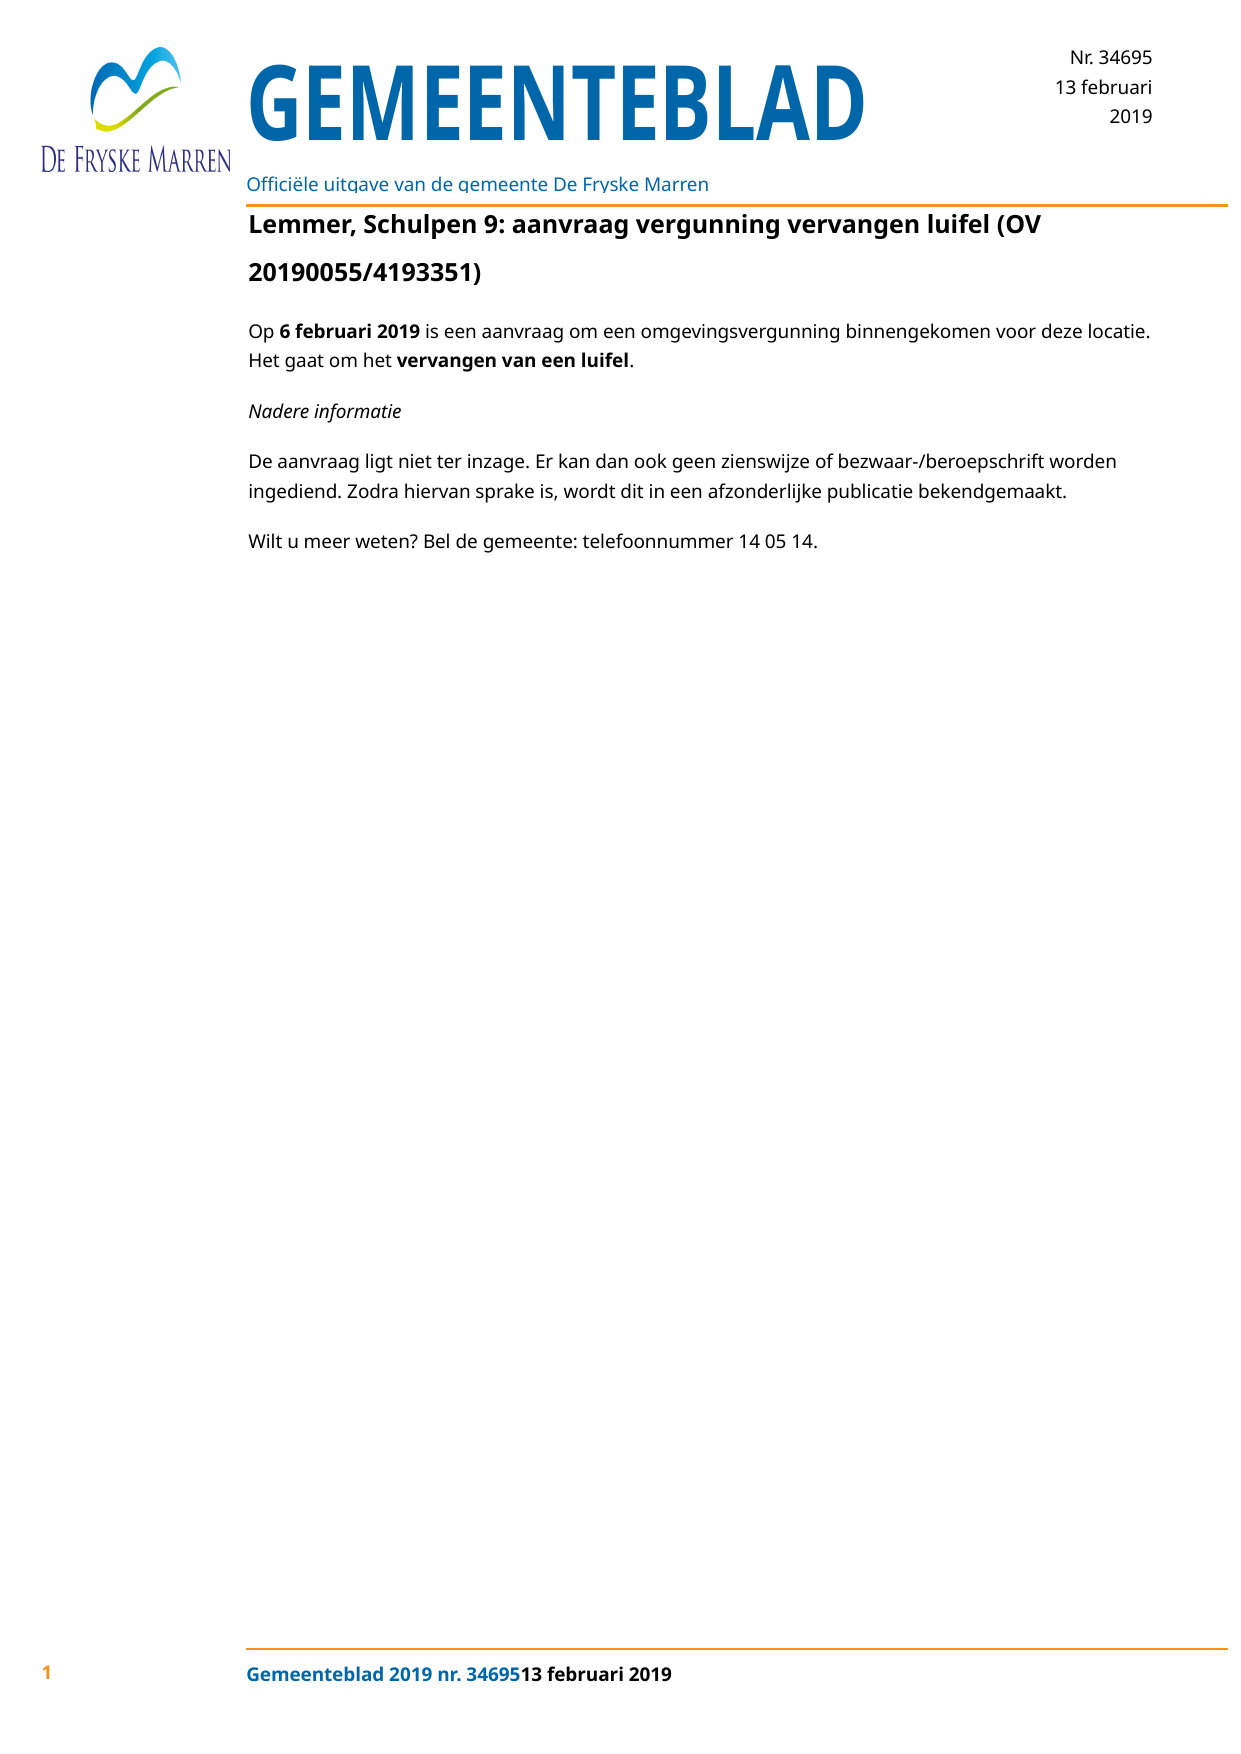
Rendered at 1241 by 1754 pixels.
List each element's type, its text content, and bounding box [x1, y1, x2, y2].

text Wilt u meer weten? Bel de gemeente: telefoonnummer 14 05 14. [248, 528, 1152, 554]
text Lemmer, Schulpen 9: aanvraag vergunning vervangen luifel (OV 20190055/4193351) [248, 207, 1152, 288]
text Nadere informatie [248, 398, 1152, 424]
text Op 6 februari 2019 is een aanvraag om een omgevingsvergunning binnengekomen voor deze locatie. Het gaat om het vervangen van een luifel. [248, 318, 1152, 373]
text De aanvraag ligt niet ter inzage. Er kan dan ook geen zienswijze of bezwaar-/beroepschrift worden ingediend. Zodra hiervan sprake is, wordt dit in een afzonderlijke publicatie bekendgemaakt. [248, 448, 1152, 504]
picture [41, 47, 231, 172]
